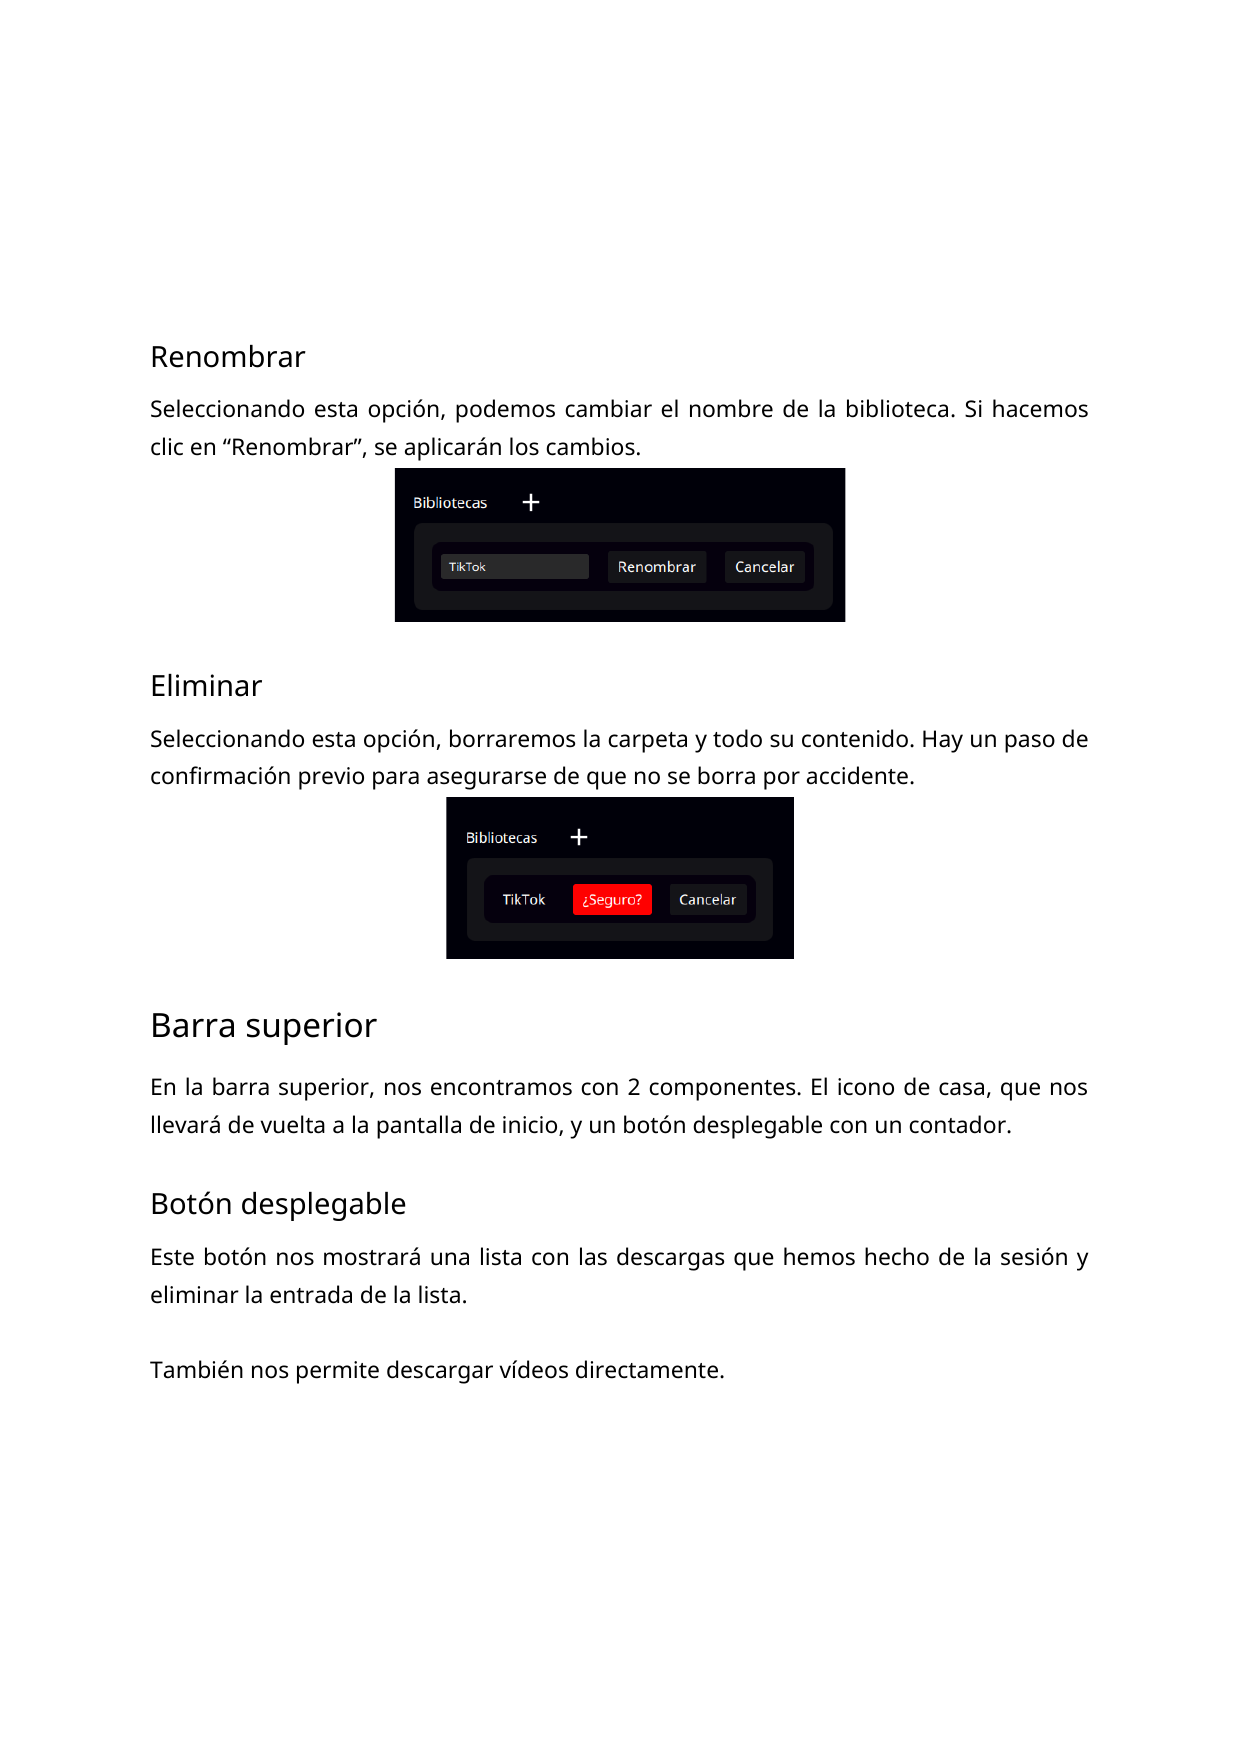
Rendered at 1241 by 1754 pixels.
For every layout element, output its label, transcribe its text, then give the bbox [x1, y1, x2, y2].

text Botón desplegable [150, 1184, 1090, 1223]
text Eliminar [150, 665, 1090, 705]
text Renombrar [150, 336, 1090, 376]
text Seleccionando esta opción, borraremos la carpeta y todo su contenido. Hay un paso de confirmación previo para asegurarse de que no se borra por accidente. [150, 723, 1090, 791]
text Barra superior [150, 1002, 1090, 1047]
text Seleccionando esta opción, podemos cambiar el nombre de la biblioteca. Si hacemos clic en “Renombrar”, se aplicarán los cambios. [150, 393, 1090, 462]
picture [394, 468, 846, 622]
text En la barra superior, nos encontramos con 2 componentes. El icono de casa, que nos llevará de vuelta a la pantalla de inicio, y un botón desplegable con un contador. [150, 1071, 1090, 1140]
picture [446, 797, 794, 959]
text También nos permite descargar vídeos directamente. [150, 1353, 1090, 1385]
text Este botón nos mostrará una lista con las descargas que hemos hecho de la sesión y eliminar la entrada de la lista. [150, 1241, 1090, 1310]
